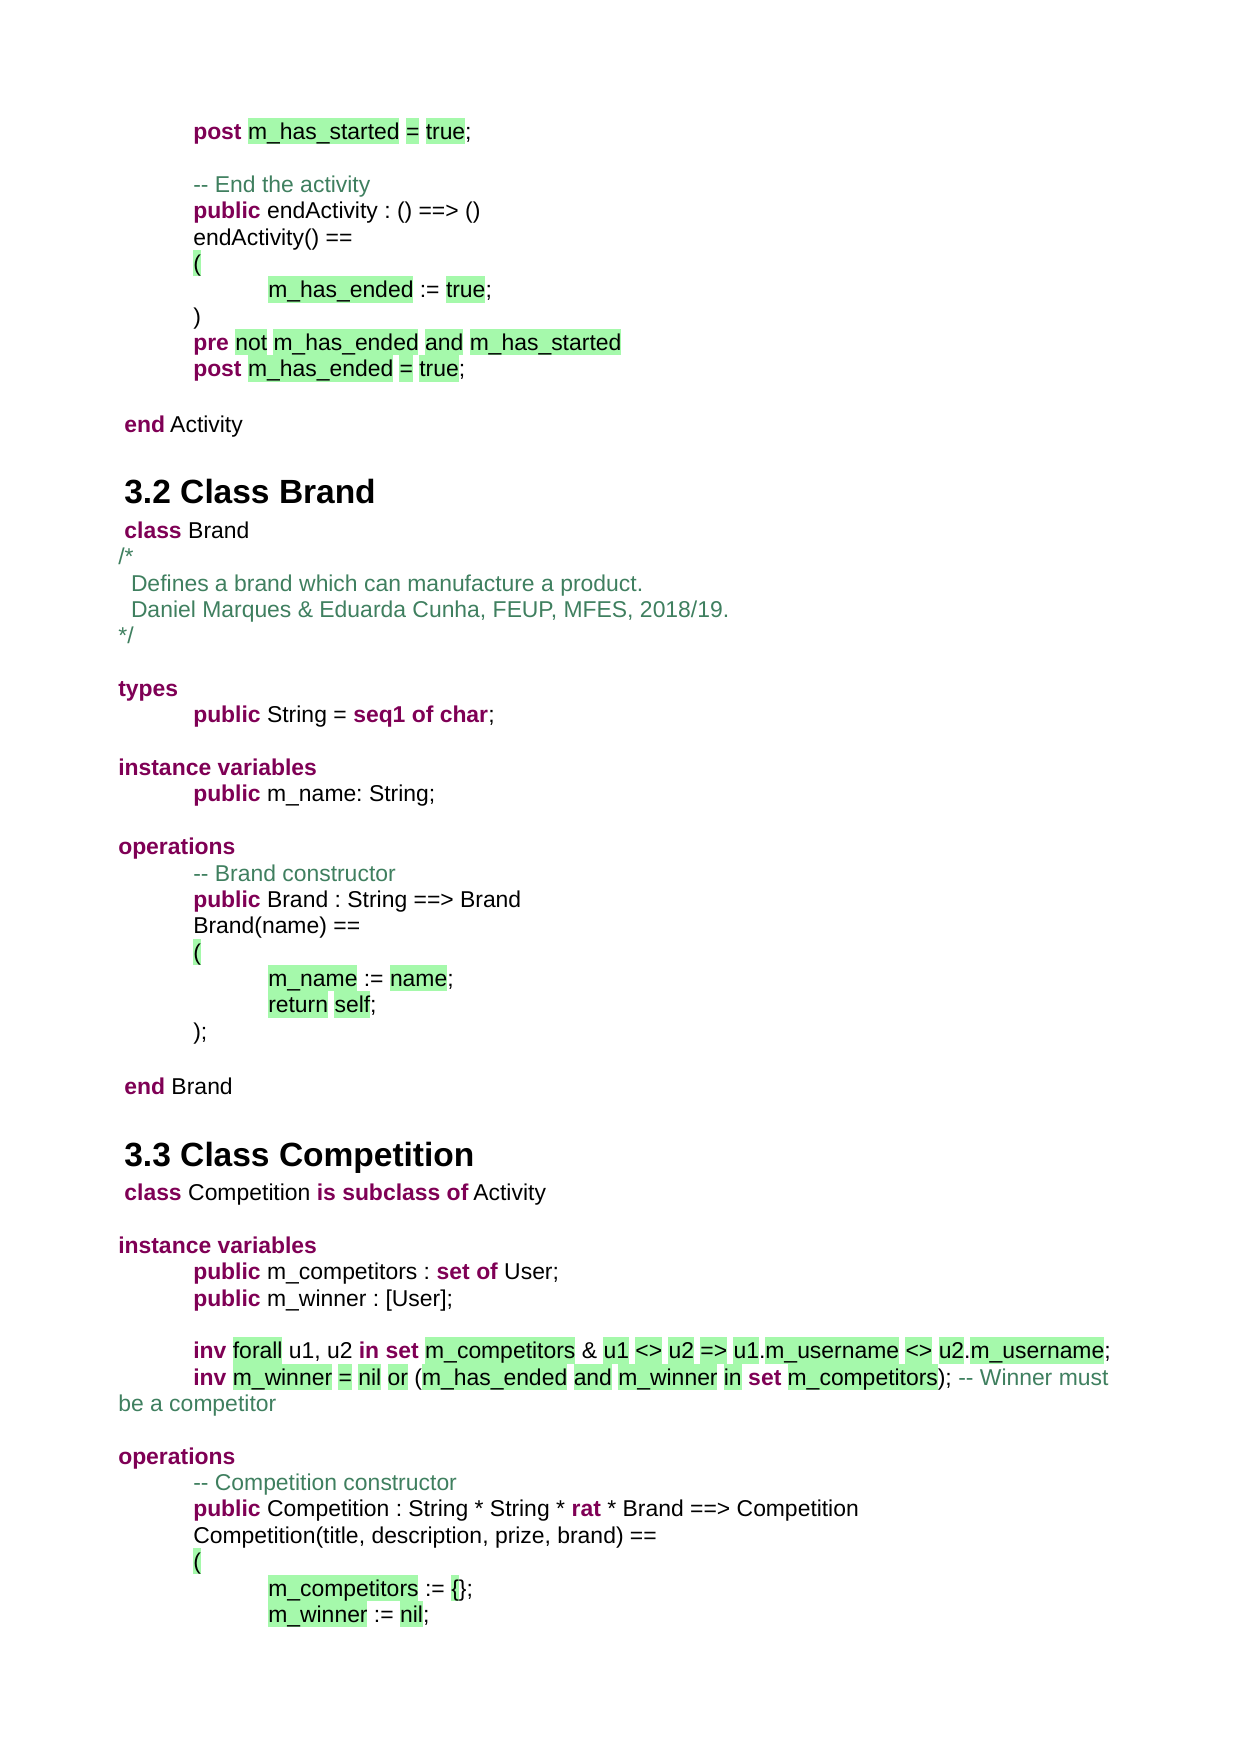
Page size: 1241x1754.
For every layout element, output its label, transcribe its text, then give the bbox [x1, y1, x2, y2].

text Defines a brand which can manufacture a product. [118, 569, 1122, 596]
text types [118, 675, 1122, 701]
text -- Competition constructor [118, 1469, 1122, 1495]
text ( [118, 250, 1122, 276]
text class Competition is subclass of Activity [121, 1179, 1119, 1206]
text m_has_ended := true; [118, 276, 1122, 303]
text inv forall u1, u2 in set m_competitors & u1 <> u2 => u1.m_username <> u2.m_username; [118, 1337, 1122, 1364]
text end Activity [121, 411, 1119, 437]
text public endActivity : () ==> () [118, 197, 1122, 223]
text ); [118, 1018, 1122, 1044]
text public Competition : String * String * rat * Brand ==> Competition [118, 1495, 1122, 1522]
text instance variables [118, 754, 1122, 780]
text ( [118, 1548, 1122, 1574]
text -- End the activity [118, 171, 1122, 197]
text post m_has_started = true; [118, 118, 1122, 144]
text public m_winner : [User]; [118, 1284, 1122, 1311]
text Brand(name) == [118, 912, 1122, 938]
text return self; [118, 991, 1122, 1018]
text pre not m_has_ended and m_has_started [118, 329, 1122, 355]
text -- Brand constructor [118, 859, 1122, 886]
text operations [118, 1443, 1122, 1469]
text public String = seq1 of char; [118, 701, 1122, 728]
text endActivity() == [118, 223, 1122, 250]
text public m_name: String; [118, 780, 1122, 807]
text Competition(title, description, prize, brand) == [118, 1522, 1122, 1548]
text ( [118, 938, 1122, 965]
text m_competitors := {}; [118, 1574, 1122, 1601]
text class Brand [121, 517, 1119, 543]
text m_winner := nil; [118, 1601, 1122, 1627]
text end Brand [121, 1073, 1119, 1100]
text post m_has_ended = true; [118, 355, 1122, 382]
subtitle 3.2 Class Brand [121, 472, 1119, 511]
text Daniel Marques & Eduarda Cunha, FEUP, MFES, 2018/19. [118, 596, 1122, 622]
text ) [118, 303, 1122, 329]
text */ [118, 622, 1122, 649]
text operations [118, 833, 1122, 859]
text inv m_winner = nil or (m_has_ended and m_winner in set m_competitors); -- Winner must be a competitor [118, 1364, 1122, 1416]
text m_name := name; [118, 965, 1122, 991]
text public Brand : String ==> Brand [118, 886, 1122, 912]
text instance variables [118, 1232, 1122, 1258]
text /* [118, 543, 1122, 569]
subtitle 3.3 Class Competition [121, 1134, 1119, 1173]
text public m_competitors : set of User; [118, 1258, 1122, 1284]
